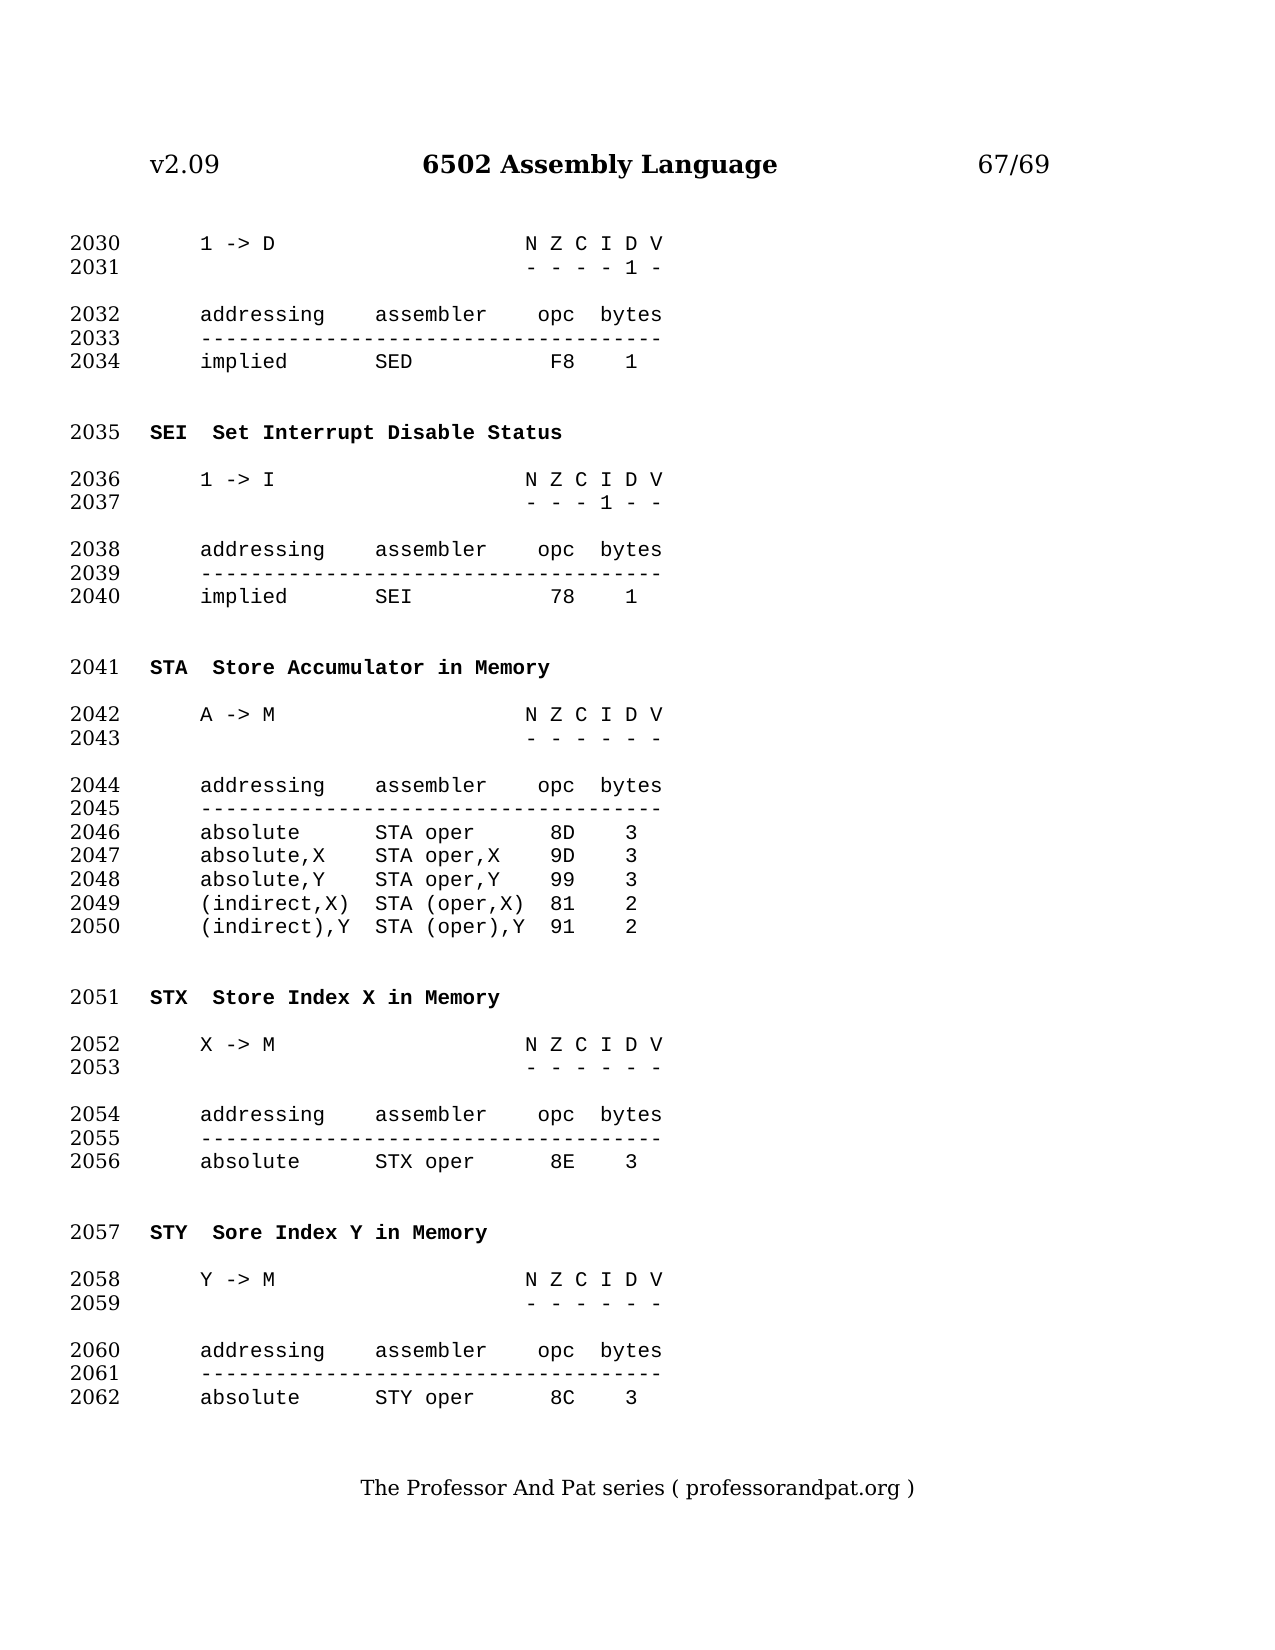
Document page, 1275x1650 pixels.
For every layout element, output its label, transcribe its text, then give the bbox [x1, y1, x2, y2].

text STA Store Accumulator in Memory [150, 657, 1125, 681]
text 1 -> D N Z C I D V [150, 233, 1125, 257]
text - - - - 1 - [150, 257, 1125, 281]
text addressing assembler opc bytes [150, 1340, 1125, 1363]
text addressing assembler opc bytes [150, 304, 1125, 328]
text (indirect),Y STA (oper),Y 91 2 [150, 916, 1125, 940]
text STY Sore Index Y in Memory [150, 1222, 1125, 1246]
text (indirect,X) STA (oper,X) 81 2 [150, 893, 1125, 916]
text ------------------------------------- [150, 1128, 1125, 1152]
text - - - - - - [150, 1293, 1125, 1316]
text absolute STY oper 8C 3 [150, 1387, 1125, 1411]
text addressing assembler opc bytes [150, 775, 1125, 798]
text STX Store Index X in Memory [150, 987, 1125, 1010]
text SEI Set Interrupt Disable Status [150, 422, 1125, 445]
text absolute STX oper 8E 3 [150, 1152, 1125, 1175]
text ------------------------------------- [150, 1363, 1125, 1387]
text implied SEI 78 1 [150, 587, 1125, 610]
text absolute,Y STA oper,Y 99 3 [150, 869, 1125, 893]
text addressing assembler opc bytes [150, 539, 1125, 563]
text Y -> M N Z C I D V [150, 1269, 1125, 1293]
text absolute STA oper 8D 3 [150, 822, 1125, 846]
text 1 -> I N Z C I D V [150, 469, 1125, 492]
text ------------------------------------- [150, 563, 1125, 587]
text - - - 1 - - [150, 492, 1125, 516]
text implied SED F8 1 [150, 351, 1125, 375]
text - - - - - - [150, 1057, 1125, 1081]
text absolute,X STA oper,X 9D 3 [150, 846, 1125, 869]
text X -> M N Z C I D V [150, 1034, 1125, 1057]
text ------------------------------------- [150, 798, 1125, 822]
text addressing assembler opc bytes [150, 1104, 1125, 1128]
text A -> M N Z C I D V [150, 704, 1125, 728]
text ------------------------------------- [150, 328, 1125, 351]
text - - - - - - [150, 728, 1125, 751]
